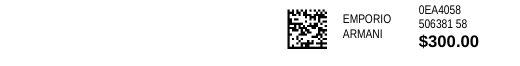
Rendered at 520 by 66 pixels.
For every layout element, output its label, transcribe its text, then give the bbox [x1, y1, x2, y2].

table_cell EMPORIO ARMANI [337, 0, 407, 53]
table_cell [278, 0, 337, 53]
table_cell 0EA4058 506381 58 $300.00 [408, 0, 520, 53]
picture [283, 5, 331, 53]
